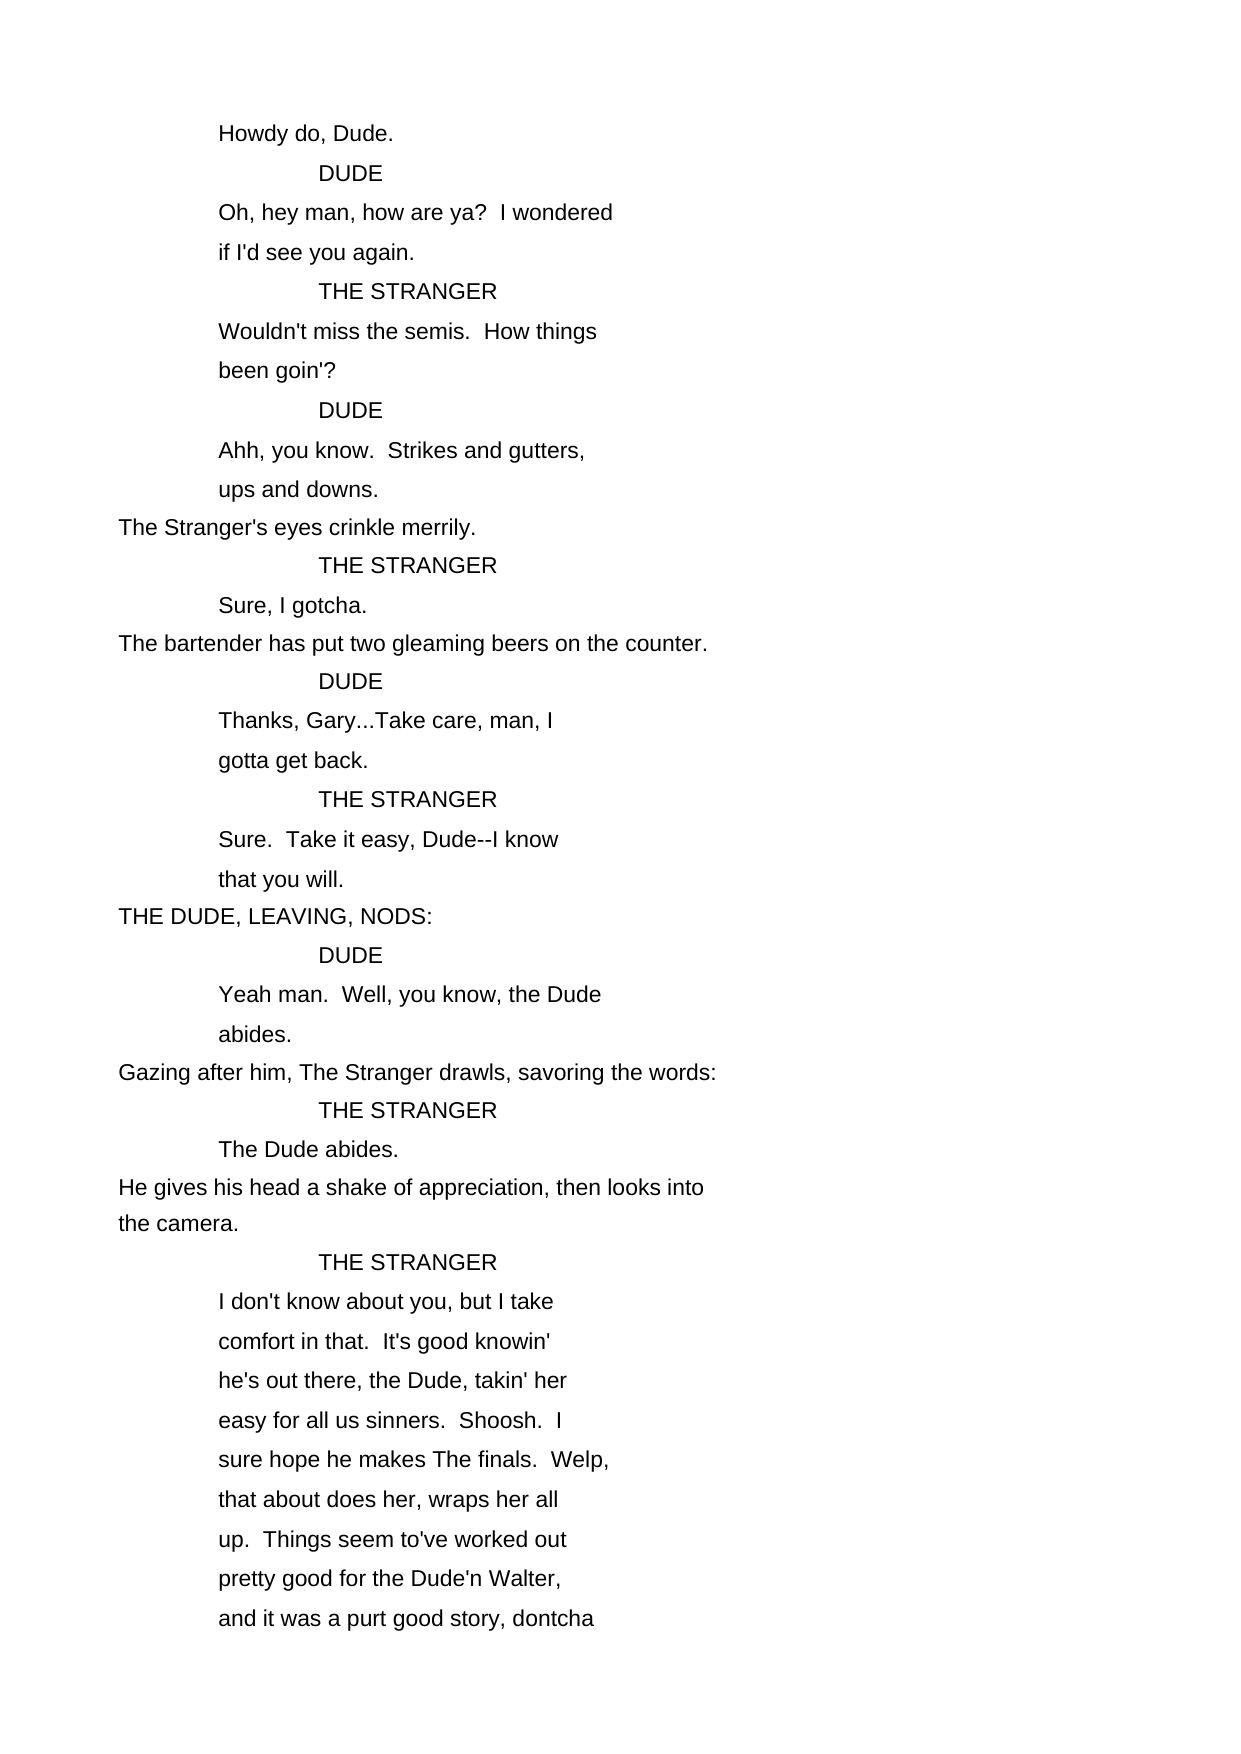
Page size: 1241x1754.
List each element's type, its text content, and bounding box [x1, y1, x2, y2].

text The bartender has put two gleaming beers on the counter. [118, 629, 1122, 656]
text sure hope he makes The finals. Welp, [118, 1444, 1122, 1473]
text easy for all us sinners. Shoosh. I [118, 1405, 1122, 1434]
text DUDE [118, 158, 1122, 186]
text he's out there, the Dude, takin' her [118, 1365, 1122, 1394]
text Thanks, Gary...Take care, man, I [118, 705, 1122, 734]
text DUDE [118, 395, 1122, 424]
text abides. [118, 1019, 1122, 1048]
text The Dude abides. [118, 1134, 1122, 1163]
text THE DUDE, LEAVING, NODS: [118, 903, 1122, 930]
text DUDE [118, 666, 1122, 694]
text that you will. [118, 864, 1122, 892]
text THE STRANGER [118, 550, 1122, 579]
text Gazing after him, The Stranger drawls, savoring the words: [118, 1058, 1122, 1085]
text He gives his head a shake of appreciation, then looks into [118, 1174, 1122, 1200]
text gotta get back. [118, 745, 1122, 774]
text THE STRANGER [118, 1247, 1122, 1275]
text THE STRANGER [118, 1095, 1122, 1123]
text pretty good for the Dude'n Walter, [118, 1563, 1122, 1592]
text up. Things seem to've worked out [118, 1524, 1122, 1552]
text comfort in that. It's good knowin' [118, 1326, 1122, 1354]
text the camera. [118, 1210, 1122, 1237]
text if I'd see you again. [118, 237, 1122, 266]
text THE STRANGER [118, 784, 1122, 813]
text DUDE [118, 940, 1122, 968]
text ups and downs. [118, 474, 1122, 503]
text that about does her, wraps her all [118, 1484, 1122, 1513]
text Ahh, you know. Strikes and gutters, [118, 435, 1122, 463]
text and it was a purt good story, dontcha [118, 1603, 1122, 1632]
text THE STRANGER [118, 276, 1122, 305]
text Sure. Take it easy, Dude--I know [118, 824, 1122, 853]
text Howdy do, Dude. [118, 118, 1122, 147]
text Yeah man. Well, you know, the Dude [118, 979, 1122, 1008]
text Sure, I gotcha. [118, 590, 1122, 619]
text been goin'? [118, 356, 1122, 384]
text I don't know about you, but I take [118, 1286, 1122, 1315]
text Oh, hey man, how are ya? I wondered [118, 197, 1122, 226]
text The Stranger's eyes crinkle merrily. [118, 514, 1122, 540]
text Wouldn't miss the semis. How things [118, 316, 1122, 345]
